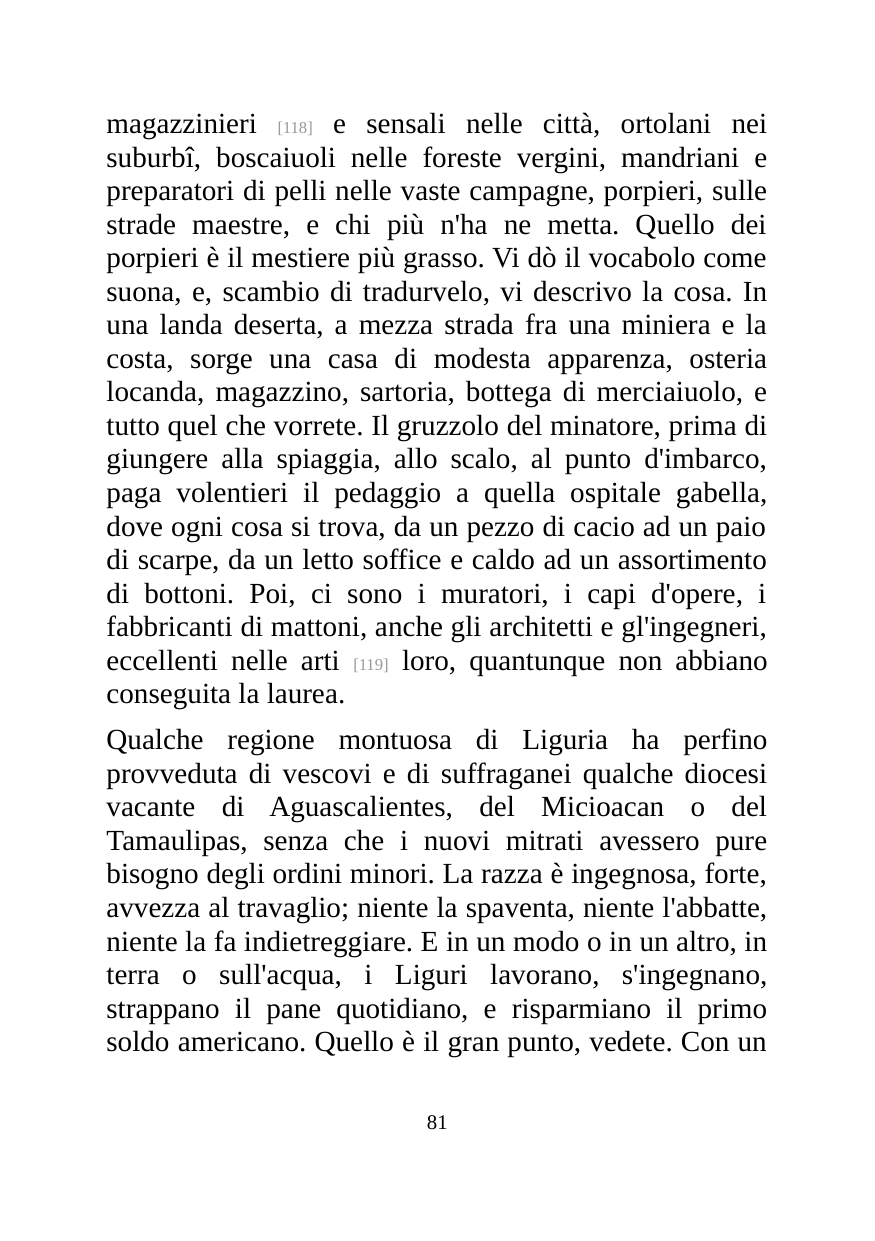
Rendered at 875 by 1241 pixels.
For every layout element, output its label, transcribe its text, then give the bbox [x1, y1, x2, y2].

text Qualche regione montuosa di Liguria ha perfino provveduta di vescovi e di suffraganei qualche diocesi vacante di Aguascalientes, del Micioacan o del Tamaulipas, senza che i nuovi mitrati avessero pure bisogno degli ordini minori. La razza è ingegnosa, forte, avvezza al travaglio; niente la spaventa, niente l'abbatte, niente la fa indietreggiare. E in un modo o in un altro, in terra o sull'acqua, i Liguri lavorano, s'ingegnano, strappano il pane quotidiano, e risparmiano il primo soldo americano. Quello è il gran punto, vedete. Con un [106, 722, 768, 1058]
text magazzinieri [118] e sensali nelle città, ortolani nei suburbî, boscaiuoli nelle foreste vergini, mandriani e preparatori di pelli nelle vaste campagne, porpieri, sulle strade maestre, e chi più n'ha ne metta. Quello dei porpieri è il mestiere più grasso. Vi dò il vocabolo come suona, e, scambio di tradurvelo, vi descrivo la cosa. In una landa deserta, a mezza strada fra una miniera e la costa, sorge una casa di modesta apparenza, osteria locanda, magazzino, sartoria, bottega di merciaiuolo, e tutto quel che vorrete. Il gruzzolo del minatore, prima di giungere alla spiaggia, allo scalo, al punto d'imbarco, paga volentieri il pedaggio a quella ospitale gabella, dove ogni cosa si trova, da un pezzo di cacio ad un paio di scarpe, da un letto soffice e caldo ad un assortimento di bottoni. Poi, ci sono i muratori, i capi d'opere, i fabbricanti di mattoni, anche gli architetti e gl'ingegneri, eccellenti nelle arti [119] loro, quantunque non abbiano conseguita la laurea. [106, 106, 768, 710]
